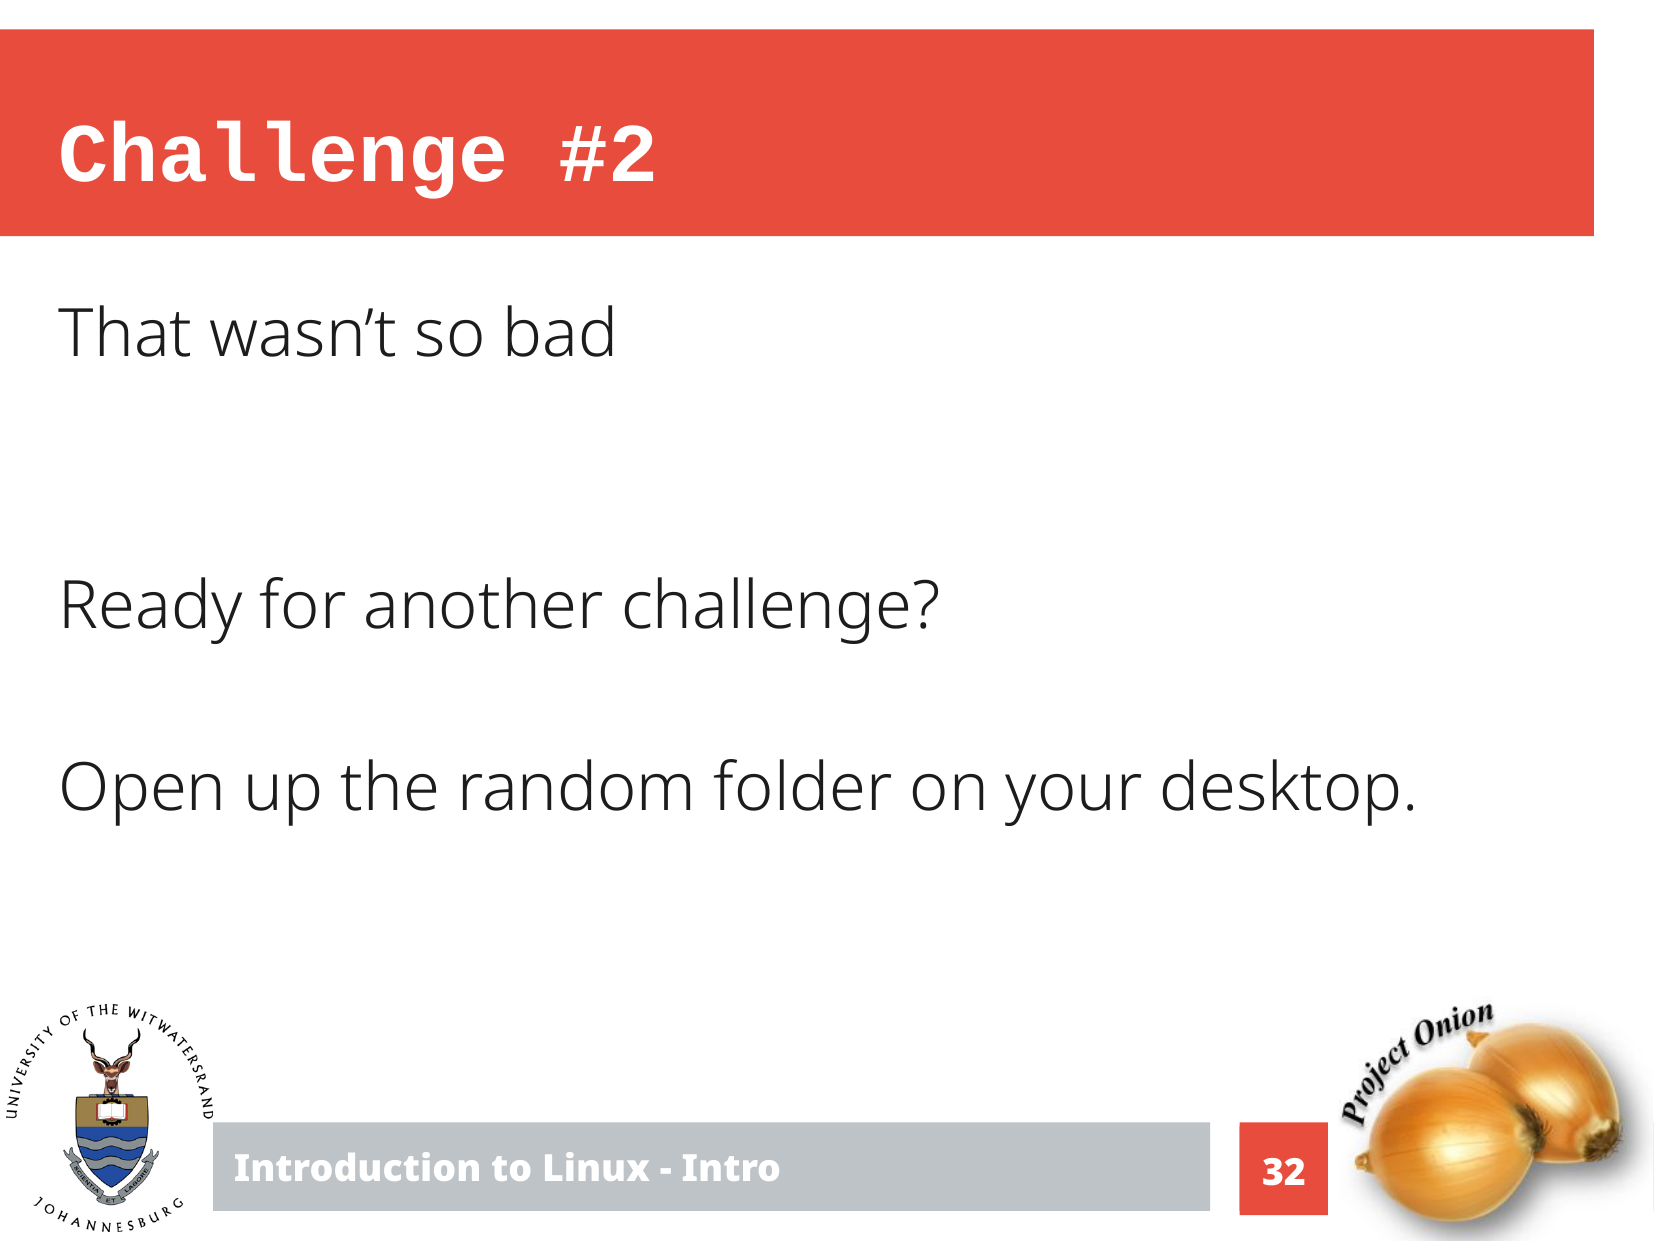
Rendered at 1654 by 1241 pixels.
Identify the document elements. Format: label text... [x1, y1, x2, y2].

title Challenge #2 [58, 59, 1345, 207]
picture [1345, 4, 1653, 367]
picture [1328, 986, 1653, 1241]
picture [6, 1004, 213, 1232]
subtitle That wasn’t so bad Ready for another challenge? Open up the random folder on your desktop. [58, 285, 1565, 1054]
